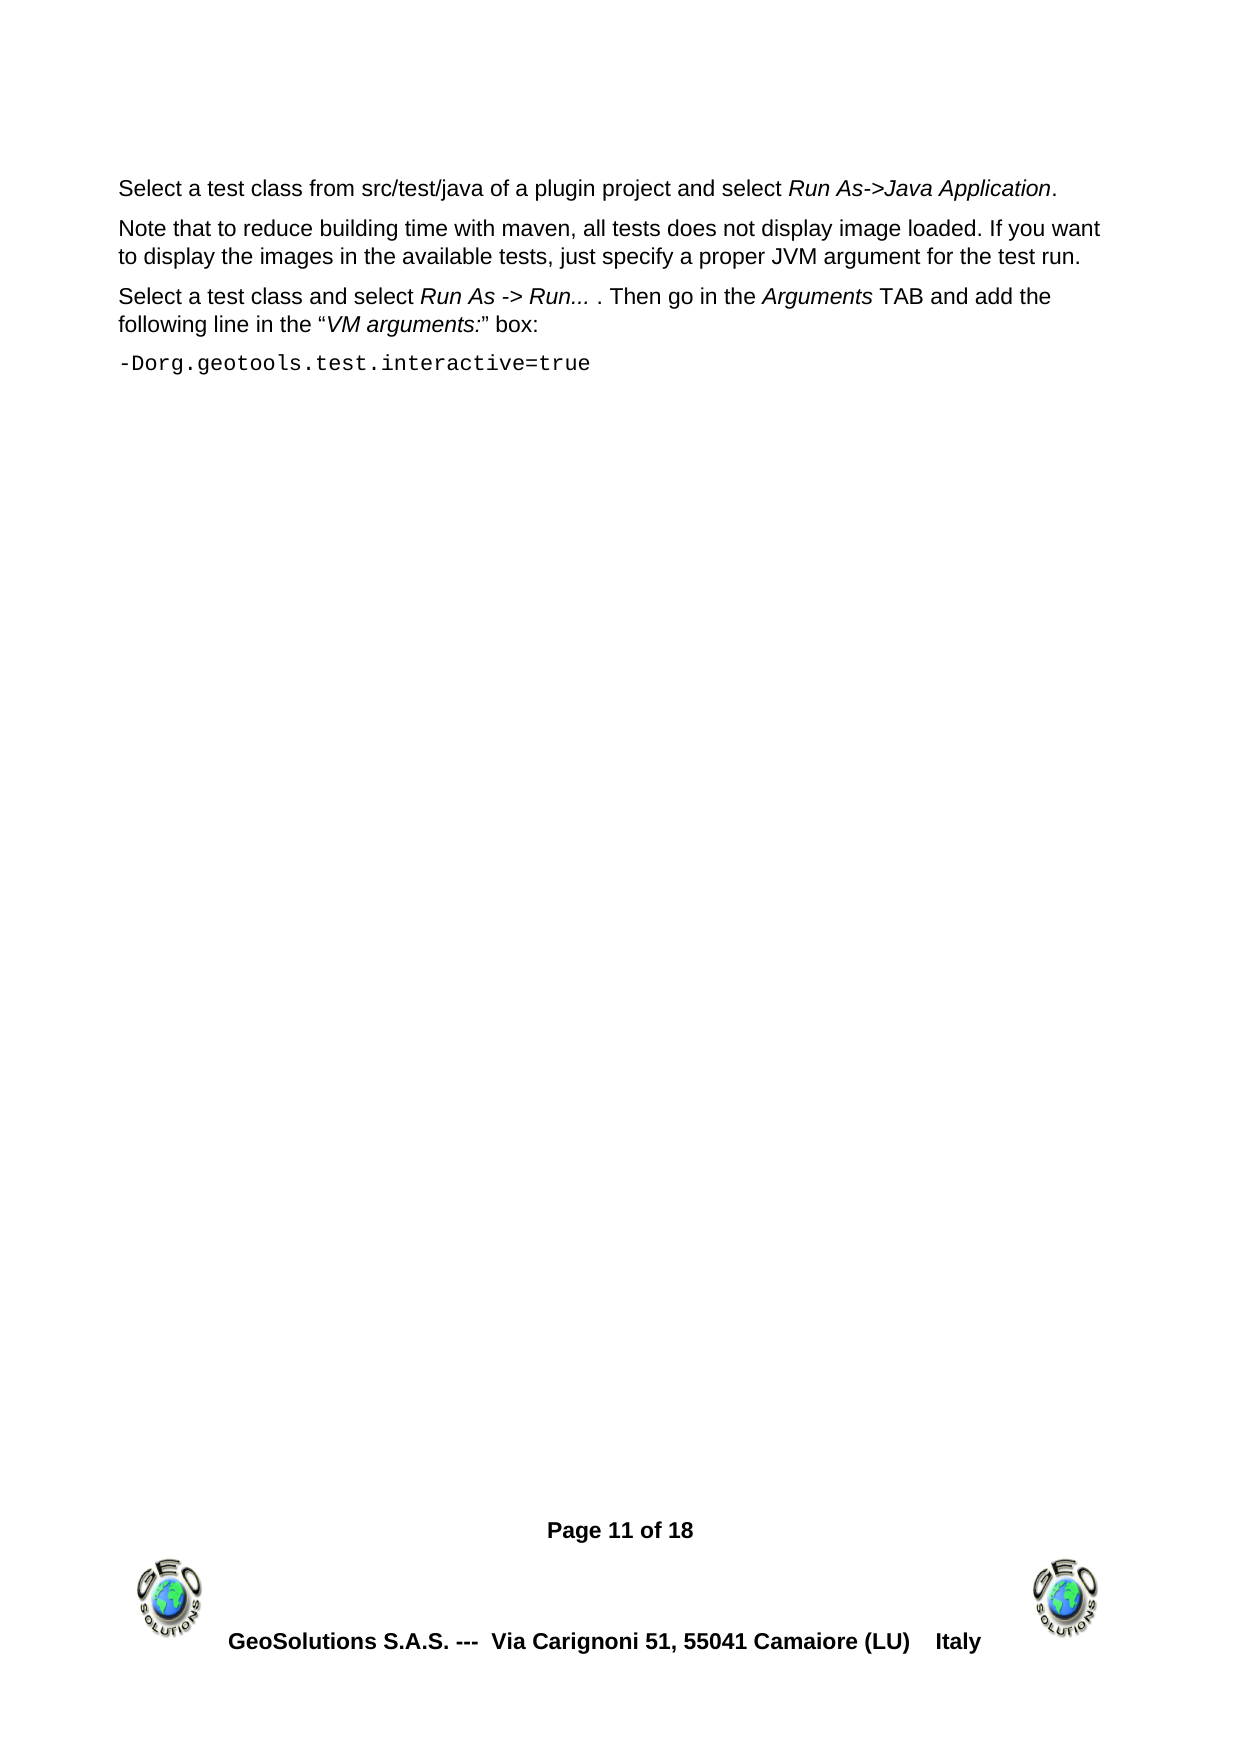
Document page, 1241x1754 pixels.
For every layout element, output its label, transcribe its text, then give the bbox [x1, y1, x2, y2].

text Note that to reduce building time with maven, all tests does not display image loaded. If you want to display the images in the available tests, just specify a proper JVM argument for the test run. [118, 216, 1122, 269]
text Select a test class and select Run As -> Run... . Then go in the Arguments TAB and add the following line in the “VM arguments:” box: [118, 284, 1122, 337]
picture [134, 1552, 205, 1641]
text Select a test class from src/test/java of a plugin project and select Run As->Java Application. [118, 148, 1122, 201]
text -Dorg.geotools.test.interactive=true [118, 352, 1122, 376]
picture [1030, 1552, 1101, 1641]
